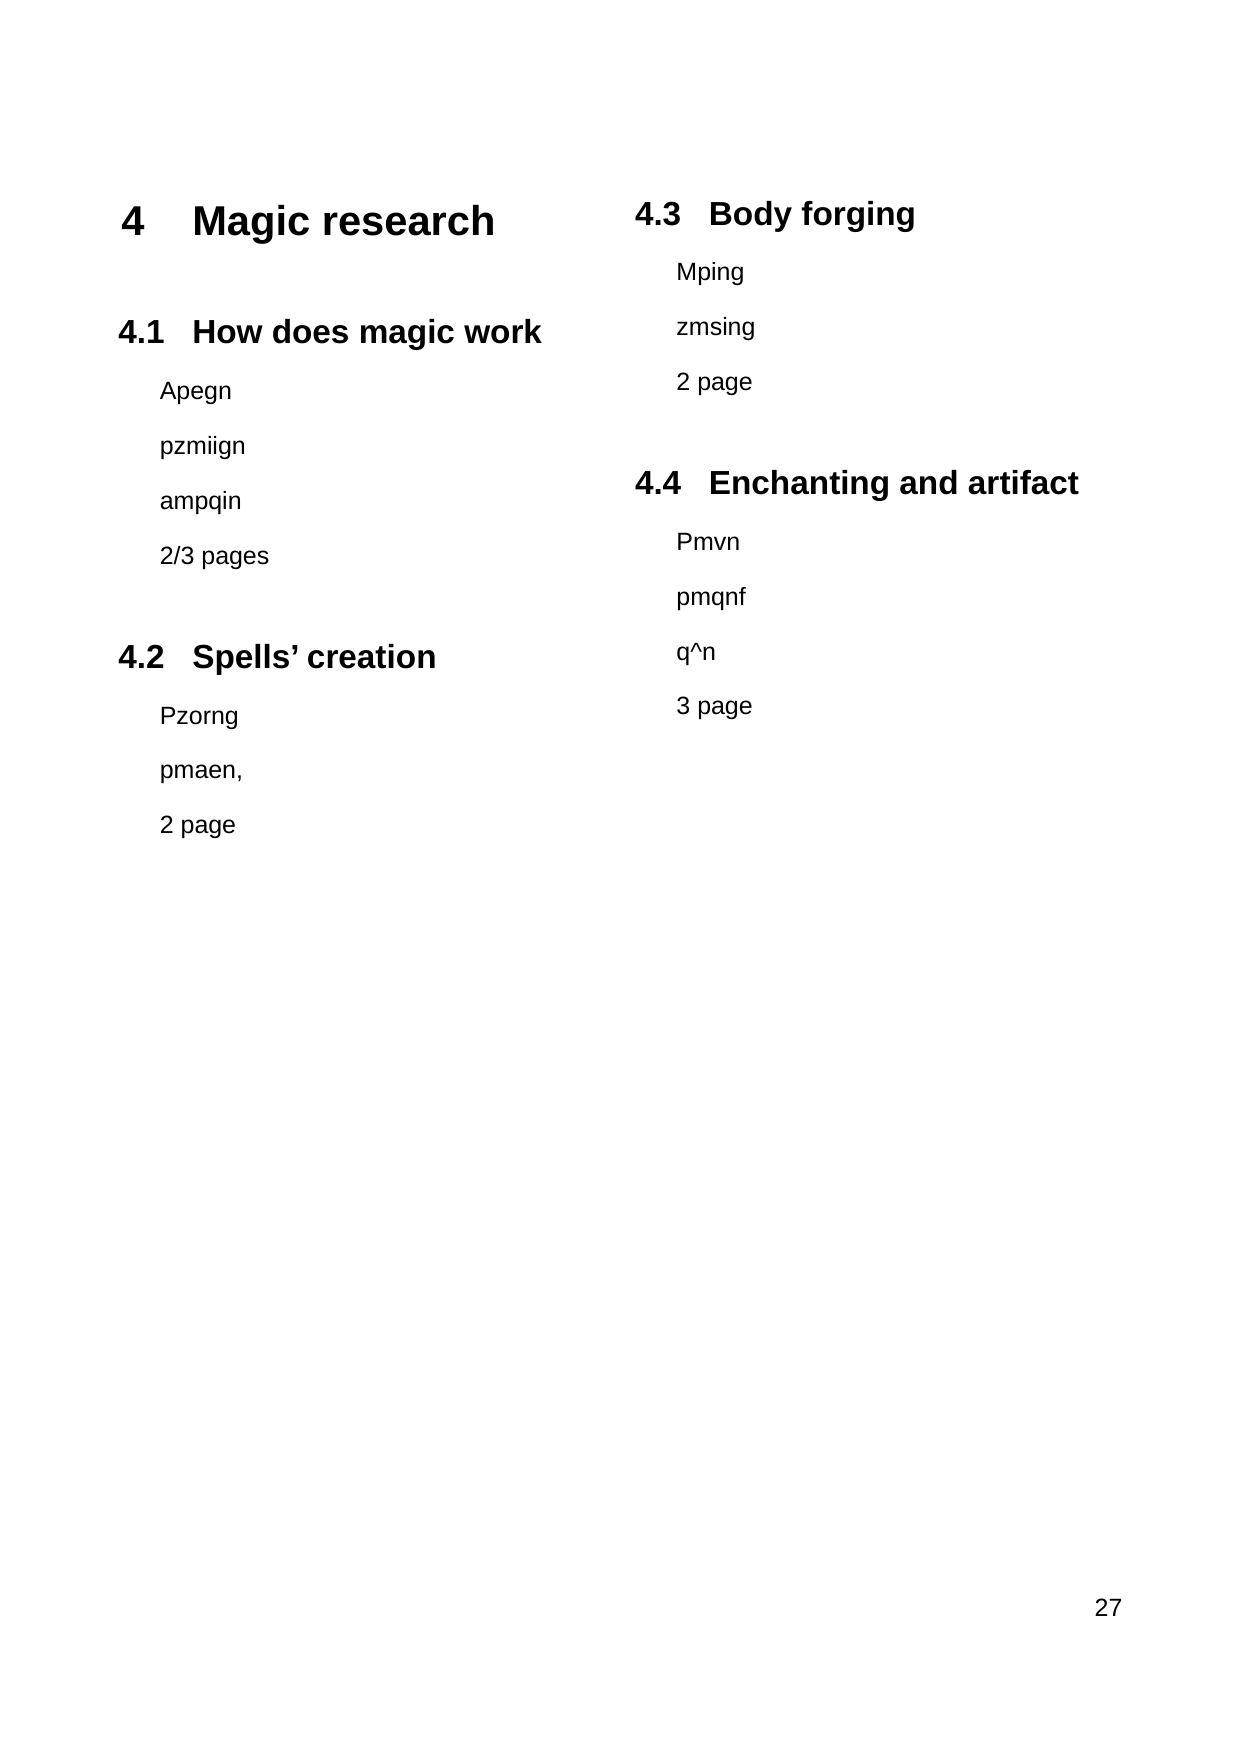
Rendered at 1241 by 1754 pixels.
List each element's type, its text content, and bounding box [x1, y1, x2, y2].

subtitle Spells’ creation [118, 637, 605, 676]
text q^n [635, 636, 1122, 665]
text pmqnf [635, 582, 1122, 610]
text Mping [635, 257, 1122, 286]
text pzmiign [118, 431, 605, 460]
text 2 page [118, 810, 605, 839]
subtitle Body forging [635, 193, 1122, 232]
subtitle Enchanting and artifact [635, 463, 1122, 502]
text Pzorng [118, 701, 605, 729]
subtitle Magic research [118, 193, 605, 247]
text 2 page [635, 367, 1122, 396]
text Apegn [118, 376, 605, 405]
text Pmvn [635, 527, 1122, 555]
text ampqin [118, 486, 605, 515]
text 2/3 pages [118, 541, 605, 569]
subtitle How does magic work [118, 313, 605, 351]
text 3 page [635, 691, 1122, 720]
text pmaen, [118, 756, 605, 784]
text zmsing [635, 312, 1122, 341]
